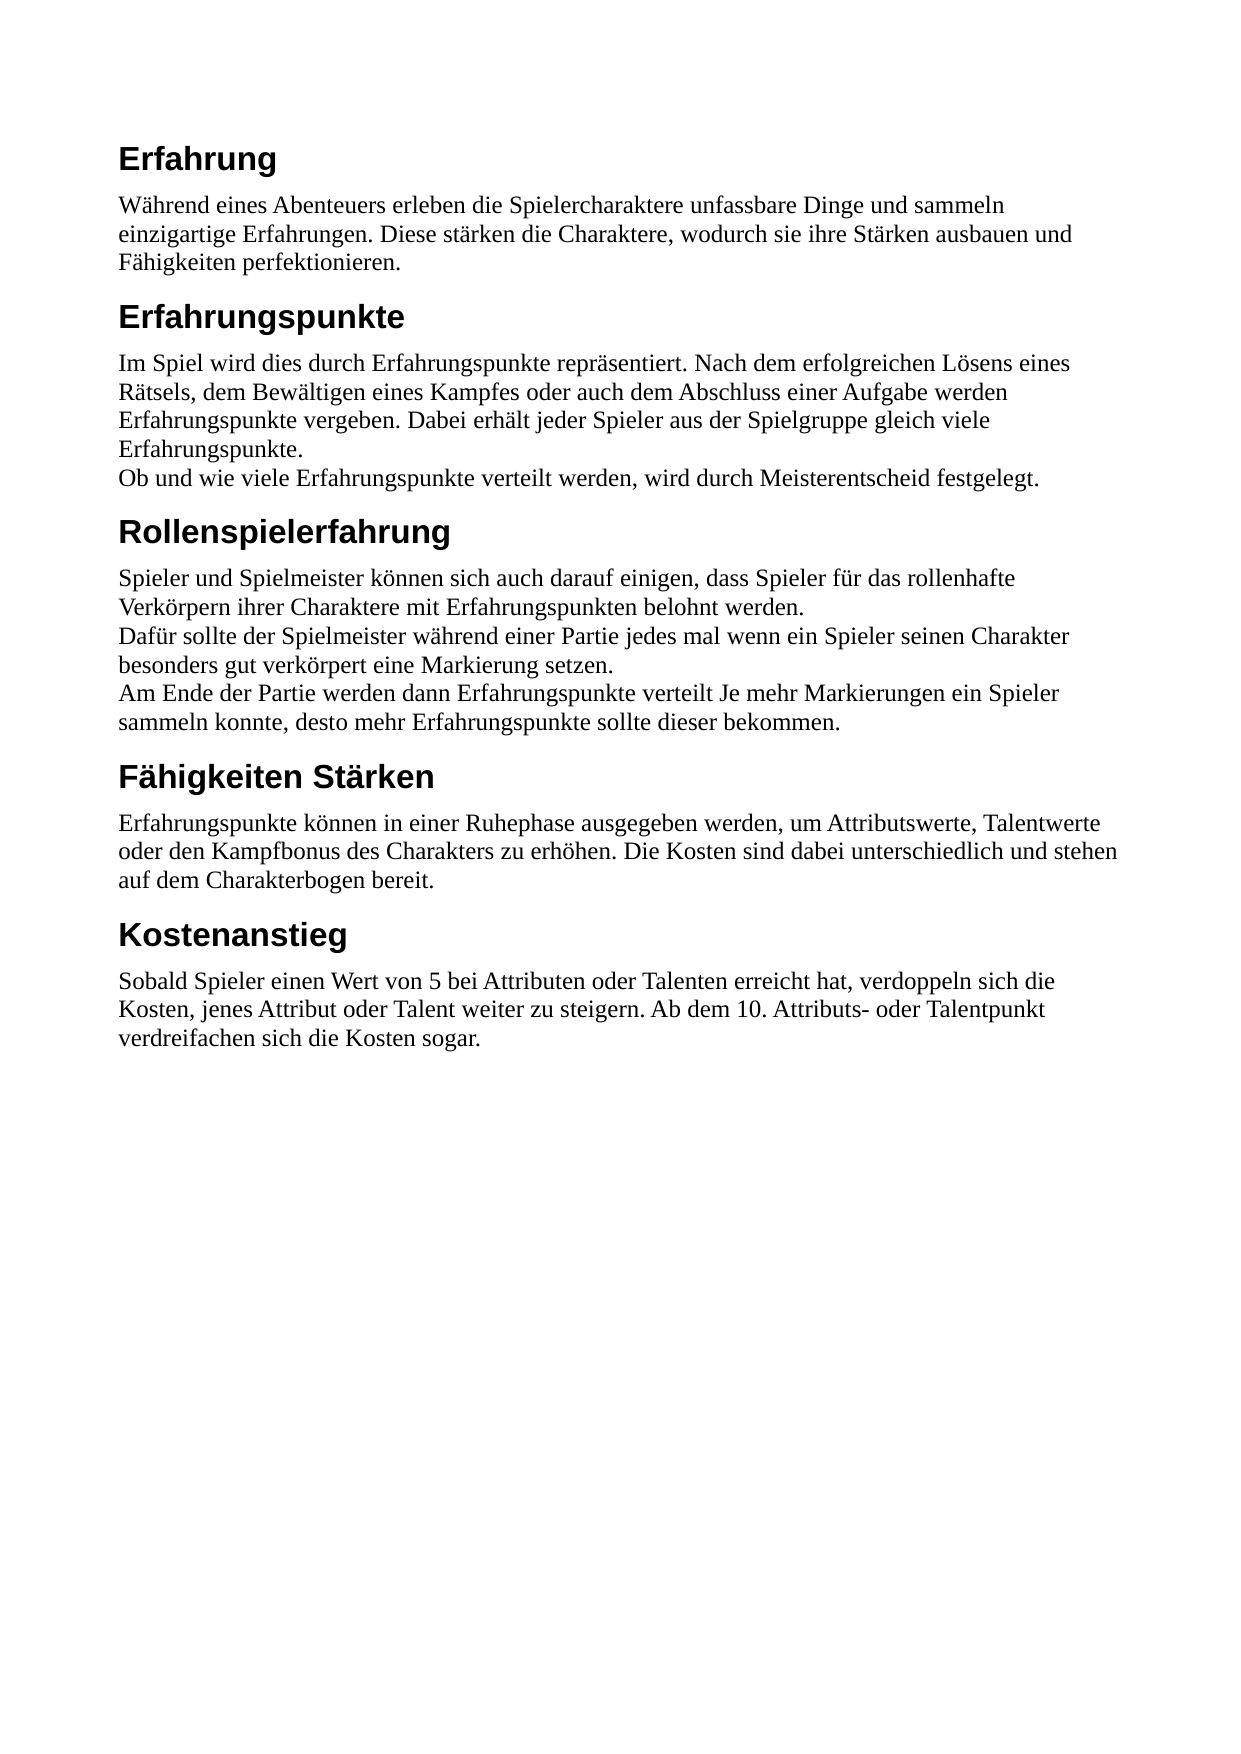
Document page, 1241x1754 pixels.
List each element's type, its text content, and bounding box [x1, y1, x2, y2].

text Ob und wie viele Erfahrungspunkte verteilt werden, wird durch Meisterentscheid festgelegt. [118, 463, 1122, 492]
text Am Ende der Partie werden dann Erfahrungspunkte verteilt Je mehr Markierungen ein Spieler sammeln konnte, desto mehr Erfahrungspunkte sollte dieser bekommen. [118, 678, 1122, 736]
text Spieler und Spielmeister können sich auch darauf einigen, dass Spieler für das rollenhafte Verkörpern ihrer Charaktere mit Erfahrungspunkten belohnt werden. [118, 563, 1122, 621]
subtitle Kostenanstieg [118, 915, 1122, 953]
subtitle Rollenspielerfahrung [118, 512, 1122, 551]
text Dafür sollte der Spielmeister während einer Partie jedes mal wenn ein Spieler seinen Charakter besonders gut verkörpert eine Markierung setzen. [118, 621, 1122, 678]
subtitle Erfahrungspunkte [118, 297, 1122, 335]
text Während eines Abenteuers erleben die Spielercharaktere unfassbare Dinge und sammeln einzigartige Erfahrungen. Diese stärken die Charaktere, wodurch sie ihre Stärken ausbauen und Fähigkeiten perfektionieren. [118, 190, 1122, 276]
subtitle Fähigkeiten Stärken [118, 757, 1122, 795]
text Erfahrungspunkte können in einer Ruhephase ausgegeben werden, um Attributswerte, Talentwerte oder den Kampfbonus des Charakters zu erhöhen. Die Kosten sind dabei unterschiedlich und stehen auf dem Charakterbogen bereit. [118, 808, 1122, 894]
text Im Spiel wird dies durch Erfahrungspunkte repräsentiert. Nach dem erfolgreichen Lösens eines Rätsels, dem Bewältigen eines Kampfes oder auch dem Abschluss einer Aufgabe werden Erfahrungspunkte vergeben. Dabei erhält jeder Spieler aus der Spielgruppe gleich viele Erfahrungspunkte. [118, 348, 1122, 463]
subtitle Erfahrung [118, 139, 1122, 177]
text Sobald Spieler einen Wert von 5 bei Attributen oder Talenten erreicht hat, verdoppeln sich die Kosten, jenes Attribut oder Talent weiter zu steigern. Ab dem 10. Attributs- oder Talentpunkt verdreifachen sich die Kosten sogar. [118, 966, 1122, 1052]
